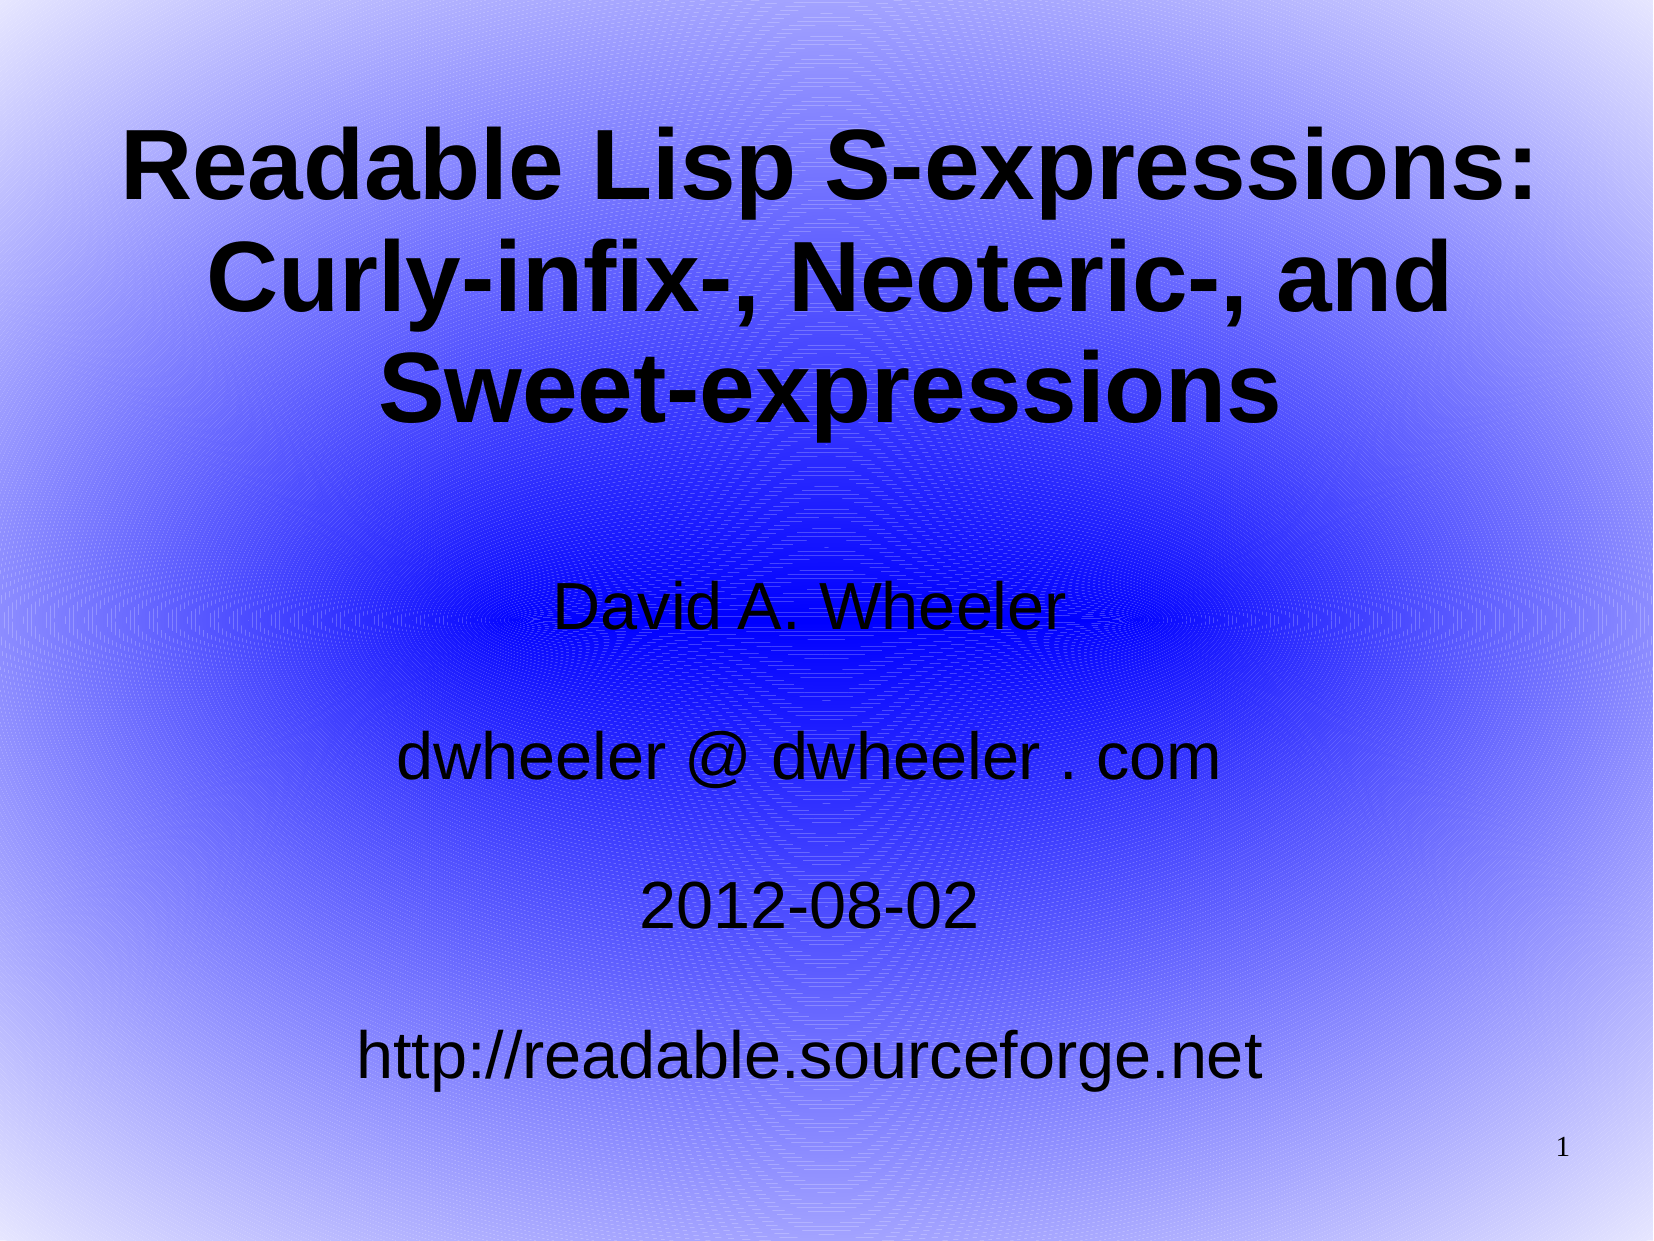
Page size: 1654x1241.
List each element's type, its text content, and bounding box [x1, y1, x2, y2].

subtitle David A. Wheeler dwheeler @ dwheeler . com 2012-08-02 http://readable.sourceforge.net [82, 396, 1538, 1116]
title Readable Lisp S-expressions: Curly-infix-, Neoteric-, and Sweet-expressions [86, 15, 1575, 538]
